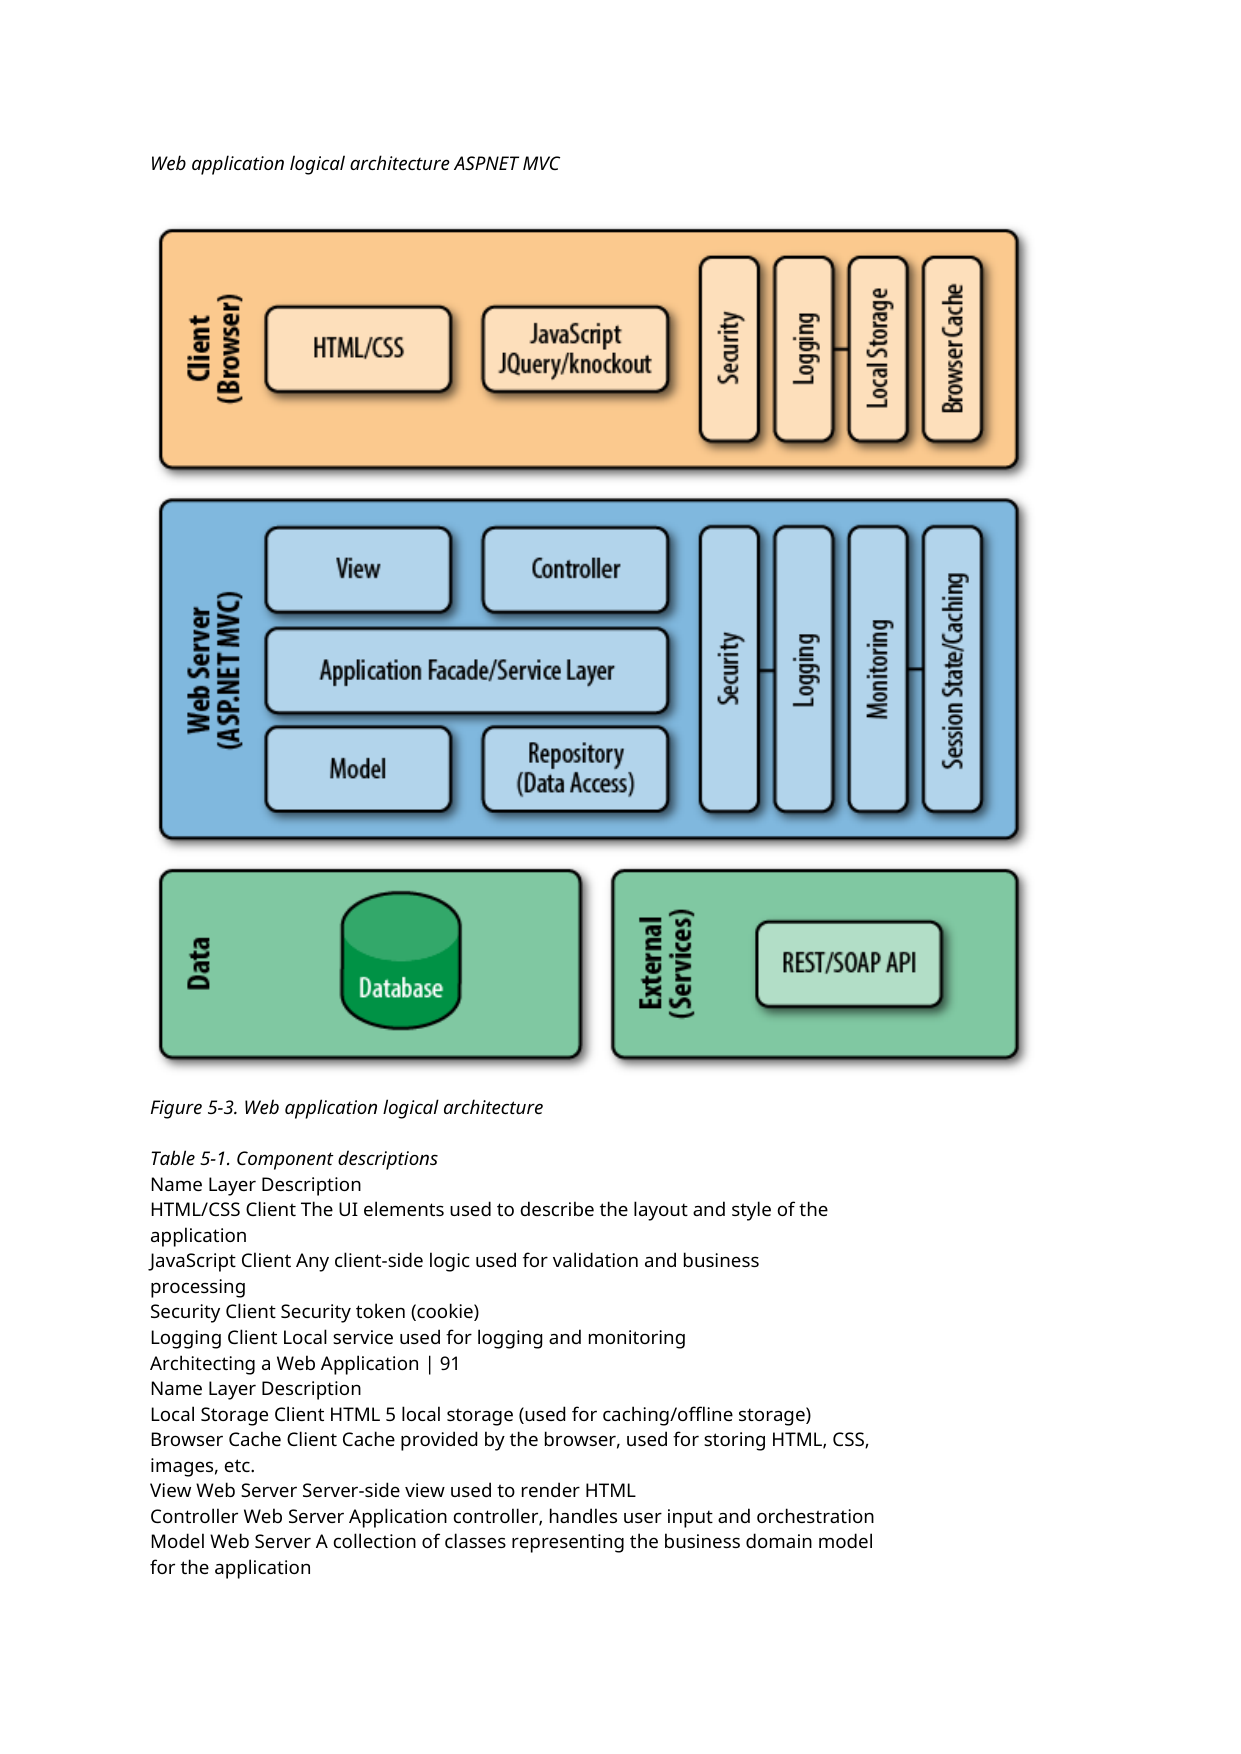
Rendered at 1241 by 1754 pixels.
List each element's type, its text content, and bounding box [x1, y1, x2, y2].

text Local Storage Client HTML 5 local storage (used for caching/offline storage) [150, 1401, 1090, 1426]
text Browser Cache Client Cache provided by the browser, used for storing HTML, CSS, [150, 1426, 1090, 1452]
text processing [150, 1273, 1090, 1299]
text Model Web Server A collection of classes representing the business domain model [150, 1528, 1090, 1554]
text Controller Web Server Application controller, handles user input and orchestration [150, 1503, 1090, 1528]
text Figure 5-3. Web application logical architecture [150, 1095, 1090, 1120]
text View Web Server Server-side view used to render HTML [150, 1477, 1090, 1503]
text Logging Client Local service used for logging and monitoring [150, 1324, 1090, 1350]
text Web application logical architecture ASPNET MVC [150, 150, 1090, 176]
text for the application [150, 1554, 1090, 1579]
text Architecting a Web Application | 91 [150, 1350, 1090, 1375]
text JavaScript Client Any client-side logic used for validation and business [150, 1248, 1090, 1273]
text HTML/CSS Client The UI elements used to describe the layout and style of the [150, 1197, 1090, 1222]
text Name Layer Description [150, 1375, 1090, 1401]
text Name Layer Description [150, 1171, 1090, 1197]
text images, etc. [150, 1452, 1090, 1477]
text Table 5-1. Component descriptions [150, 1146, 1090, 1171]
text application [150, 1222, 1090, 1248]
text Security Client Security token (cookie) [150, 1299, 1090, 1324]
